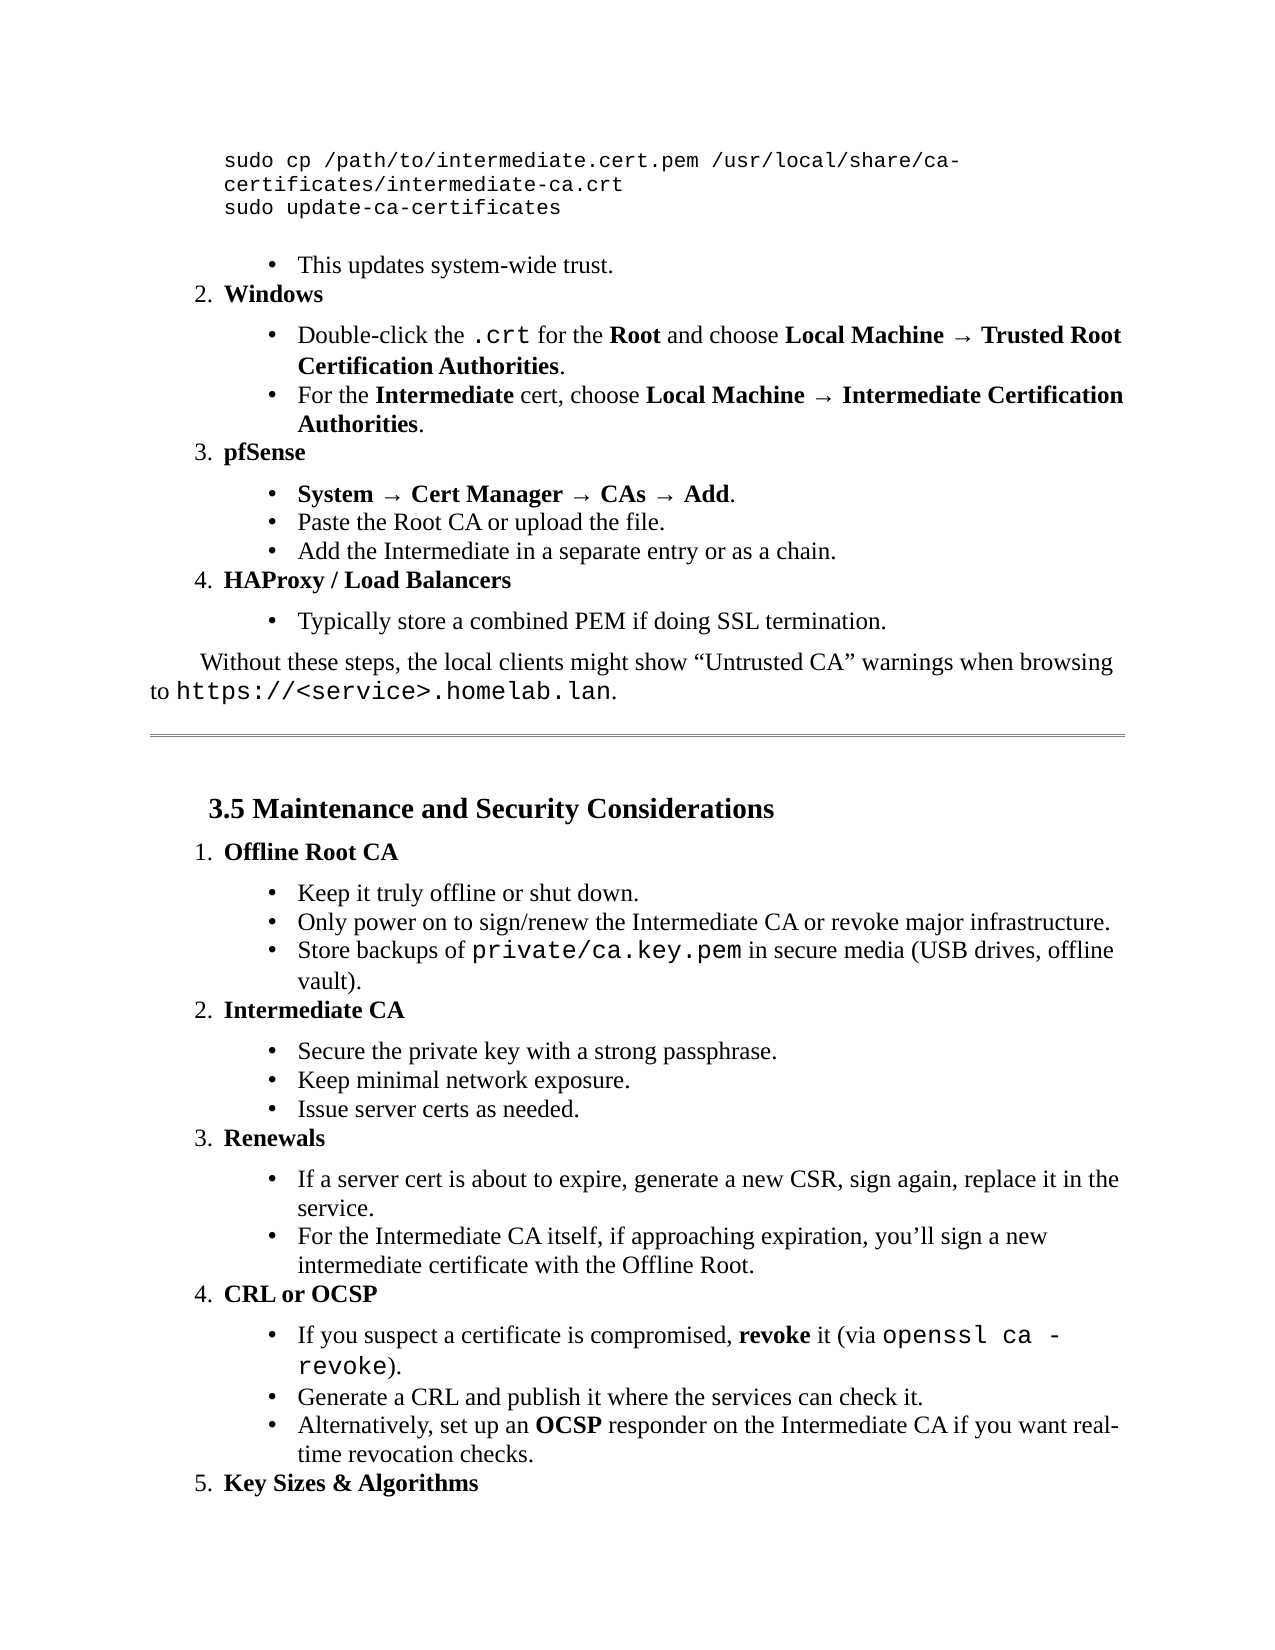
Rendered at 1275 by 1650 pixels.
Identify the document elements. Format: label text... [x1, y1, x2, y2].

subtitle 3.5 Maintenance and Security Considerations [150, 791, 1125, 824]
list Secure the private key with a strong passphrase. [268, 1036, 1125, 1065]
list Key Sizes & Algorithms [194, 1468, 1125, 1497]
text Without these steps, the local clients might show “Untrusted CA” warnings when browsing to https://<service>.homelab.lan. [150, 647, 1125, 707]
list Store backups of private/ca.key.pem in secure media (USB drives, offline vault). [268, 936, 1125, 995]
list System → Cert Manager → CAs → Add. [268, 479, 1125, 507]
list Alternatively, set up an OCSP responder on the Intermediate CA if you want real-time revocation checks. [268, 1411, 1125, 1468]
list Renewals [194, 1123, 1125, 1151]
list pfSense [194, 437, 1125, 466]
list For the Intermediate CA itself, if approaching expiration, you’ll sign a new intermediate certificate with the Offline Root. [268, 1221, 1125, 1279]
list CRL or OCSP [194, 1279, 1125, 1308]
list Issue server certs as needed. [268, 1094, 1125, 1123]
list Add the Intermediate in a separate entry or as a chain. [268, 536, 1125, 565]
list Offline Root CA [194, 837, 1125, 866]
list This updates system-wide trust. [268, 250, 1125, 279]
list Windows [194, 279, 1125, 308]
list If a server cert is about to expire, generate a new CSR, sign again, replace it in the service. [268, 1164, 1125, 1221]
list Double-click the .crt for the Root and choose Local Machine → Trusted Root Certification Authorities. [268, 320, 1125, 380]
list If you suspect a certificate is compromised, revoke it (via openssl ca -revoke). [268, 1320, 1125, 1382]
list Only power on to sign/renew the Intermediate CA or revoke major infrastructure. [268, 907, 1125, 936]
list Intermediate CA [194, 995, 1125, 1024]
list sudo cp /path/to/intermediate.cert.pem /usr/local/share/ca-certificates/intermediate-ca.crt [194, 150, 1125, 197]
list Keep it truly offline or shut down. [268, 878, 1125, 907]
list Paste the Root CA or upload the file. [268, 507, 1125, 536]
list Typically store a combined PEM if doing SSL termination. [268, 606, 1125, 635]
list Keep minimal network exposure. [268, 1065, 1125, 1094]
list For the Intermediate cert, choose Local Machine → Intermediate Certification Authorities. [268, 380, 1125, 437]
list HAProxy / Load Balancers [194, 565, 1125, 594]
list Generate a CRL and publish it where the services can check it. [268, 1382, 1125, 1411]
list sudo update-ca-certificates [194, 197, 1125, 221]
